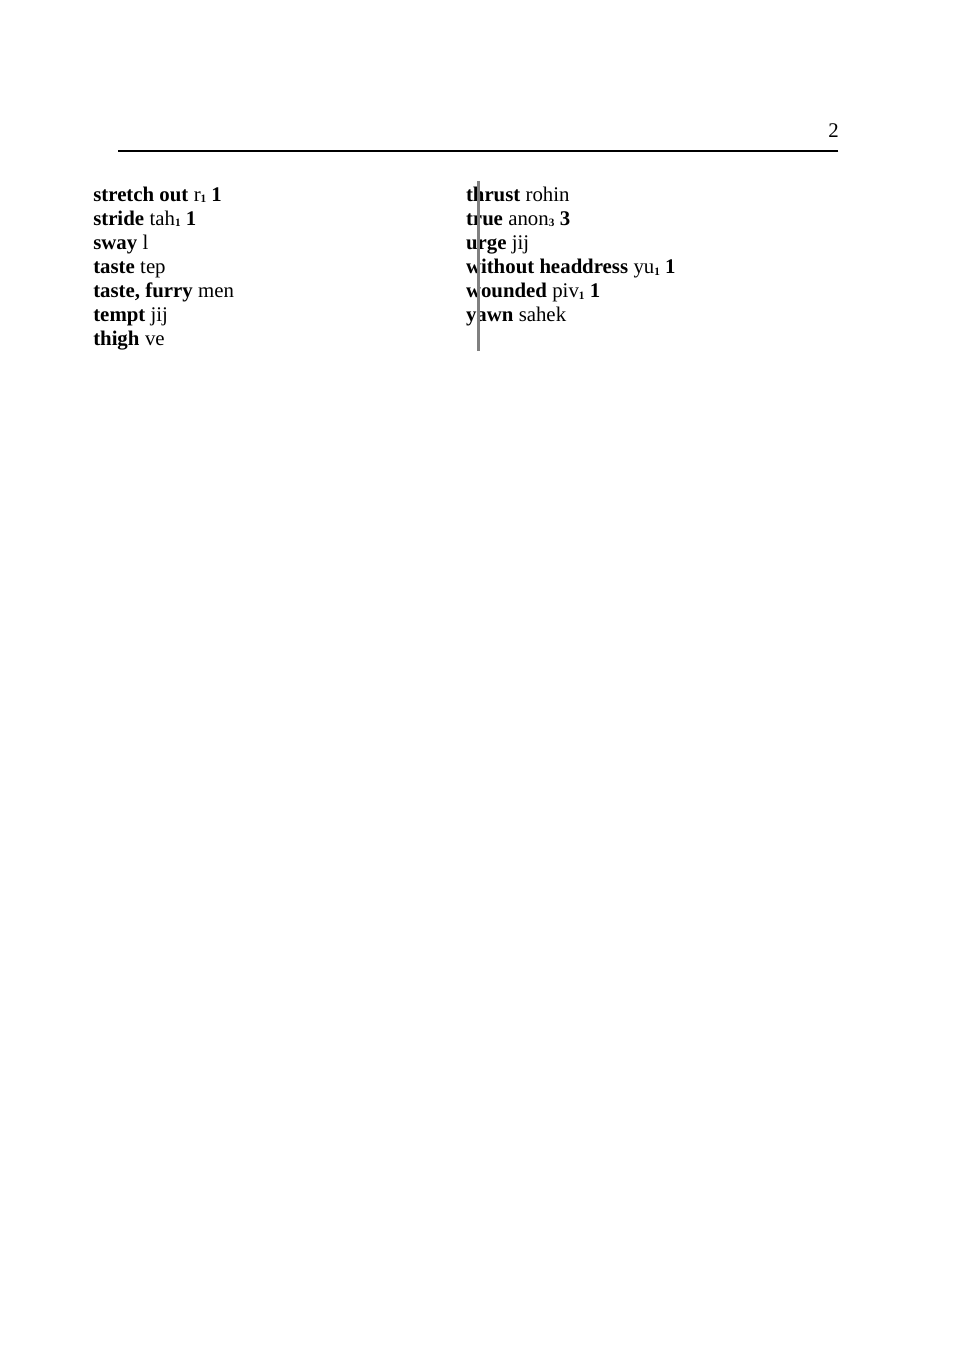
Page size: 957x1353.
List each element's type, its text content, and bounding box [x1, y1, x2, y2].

text stride tah1 1 [93, 206, 466, 229]
text sway l [93, 229, 466, 254]
text taste tep [93, 254, 466, 278]
text taste, furry men [93, 278, 466, 302]
text yawn sahek [480, 302, 838, 326]
text thigh ve [93, 326, 466, 350]
text without headdress yu1 1 [480, 254, 838, 278]
text stretch out r1 1 [93, 181, 466, 206]
text urge jij [480, 229, 838, 254]
text true anon3 3 [480, 206, 838, 229]
text tempt jij [93, 302, 466, 326]
text wounded piv1 1 [480, 278, 838, 302]
text thrust rohin [480, 181, 838, 206]
